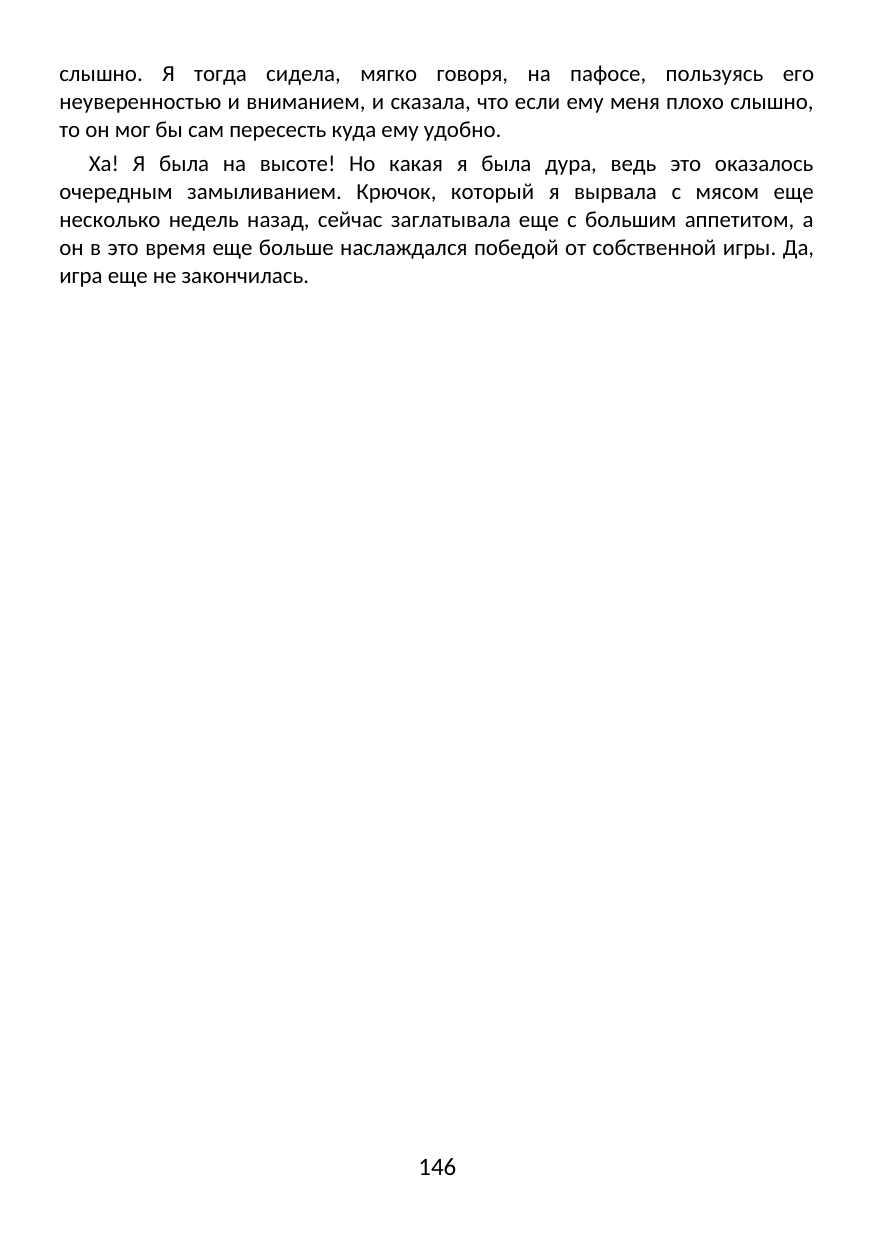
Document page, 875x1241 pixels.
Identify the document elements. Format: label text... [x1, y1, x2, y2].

text слышно. Я тогда сидела, мягко говоря, на пафосе, пользуясь его неуверенностью и вниманием, и сказала, что если ему меня плохо слышно, то он мог бы сам пересесть куда ему удобно. [59, 59, 815, 143]
text Ха! Я была на высоте! Но какая я была дура, ведь это оказалось очередным замыливанием. Крючок, который я вырвала с мясом еще несколько недель назад, сейчас заглатывала еще с большим аппетитом, а он в это время еще больше наслаждался победой от собственной игры. Да, игра еще не закончилась. [59, 149, 815, 289]
